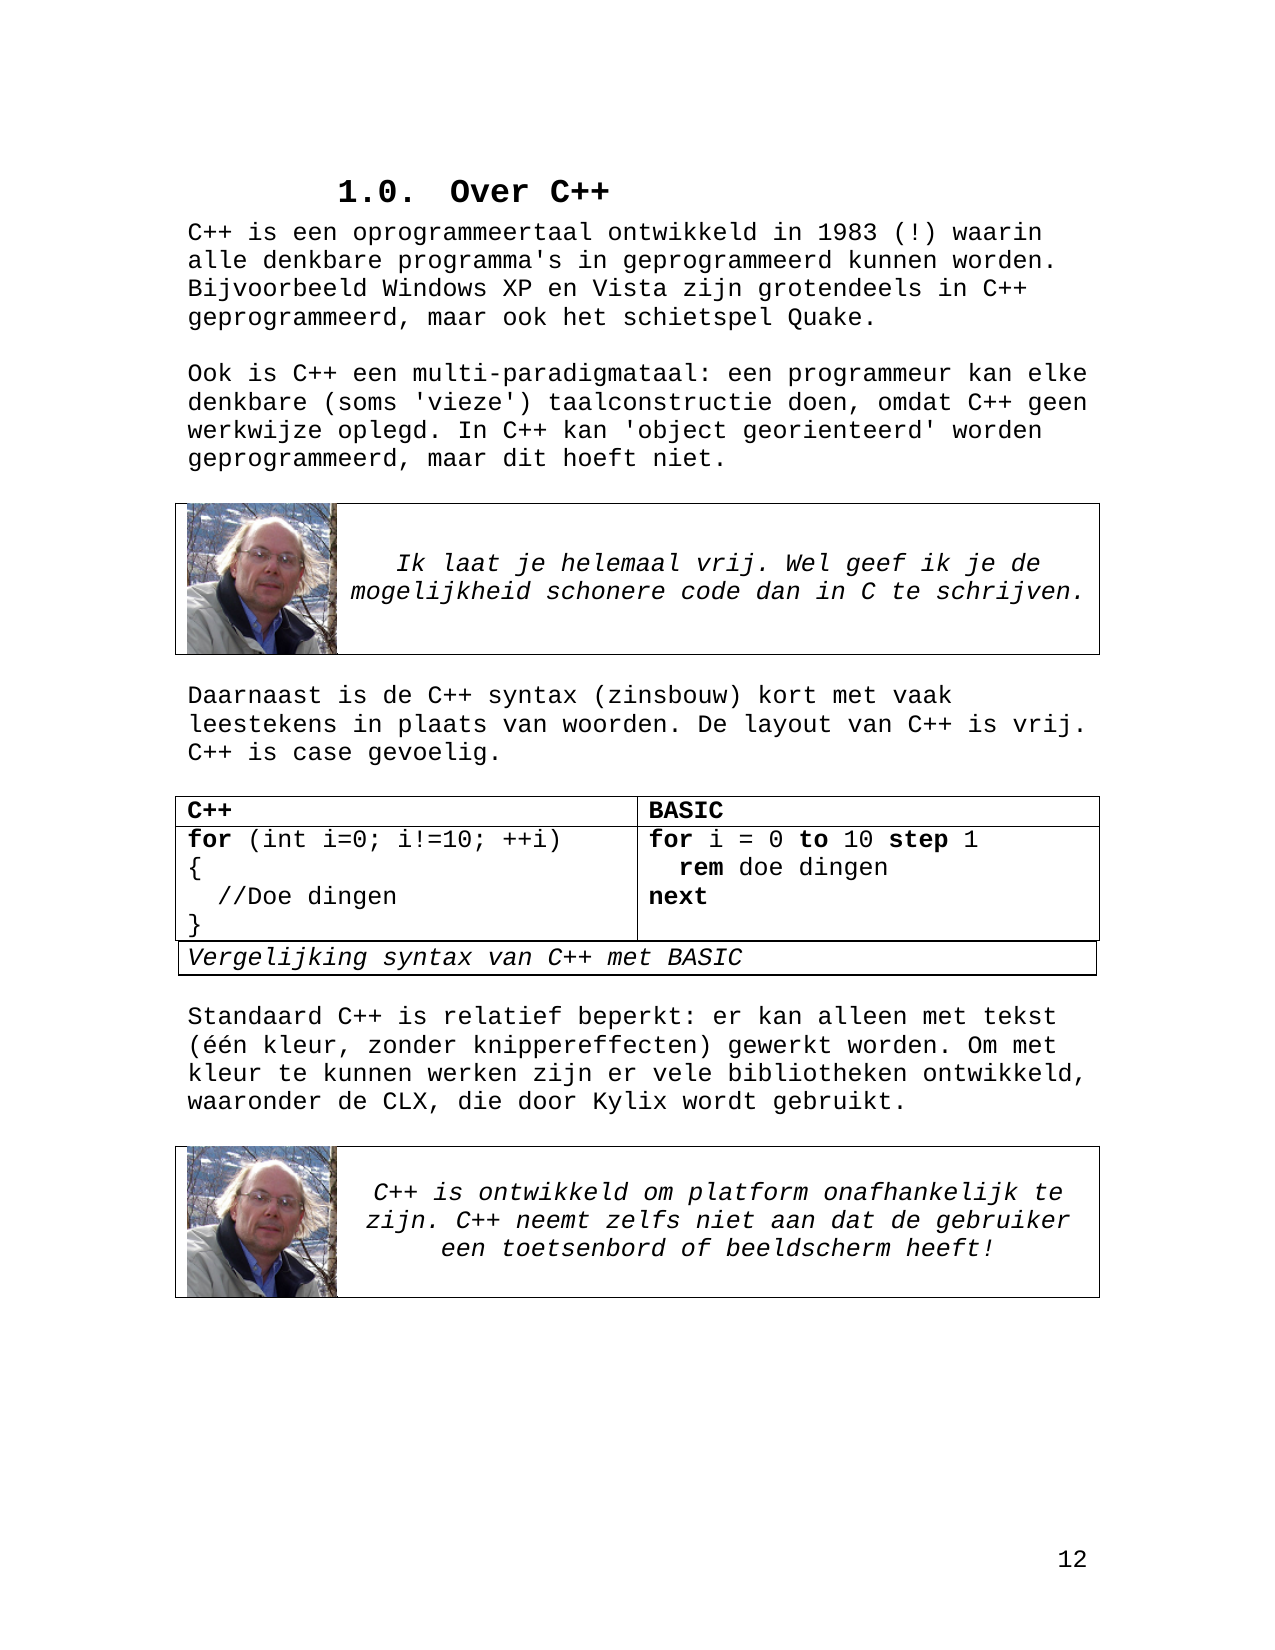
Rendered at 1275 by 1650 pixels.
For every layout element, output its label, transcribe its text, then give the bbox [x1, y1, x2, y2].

text Daarnaast is de C++ syntax (zinsbouw) kort met vaak leestekens in plaats van woorden. De layout van C++ is vrij. C++ is case gevoelig. [187, 683, 1087, 768]
table_header BASIC [638, 797, 1099, 826]
text C++ is een oprogrammeertaal ontwikkeld in 1983 (!) waarin alle denkbare programma's in geprogrammeerd kunnen worden. Bijvoorbeeld Windows XP en Vista zijn grotendeels in C++ geprogrammeerd, maar ook het schietspel Quake. [187, 219, 1087, 332]
text Vergelijking syntax van C++ met BASIC [179, 942, 1096, 974]
picture [187, 503, 337, 654]
text Standaard C++ is relatief beperkt: er kan alleen met tekst (één kleur, zonder knippereffecten) gewerkt worden. Om met kleur te kunnen werken zijn er vele bibliotheken ontwikkeld, waaronder de CLX, die door Kylix wordt gebruikt. [187, 1004, 1087, 1117]
table_header C++ [176, 797, 637, 826]
table_header [176, 504, 187, 653]
table_cell for (int i=0; i!=10; ++i) { //Doe dingen } [176, 827, 637, 940]
table_cell for i = 0 to 10 step 1 rem doe dingen next [638, 827, 1099, 940]
subtitle Over C++ [337, 175, 1087, 213]
picture [187, 1146, 337, 1297]
text Ook is C++ een multi-paradigmataal: een programmeur kan elke denkbare (soms 'vieze') taalconstructie doen, omdat C++ geen werkwijze oplegd. In C++ kan 'object georienteerd' worden geprogrammeerd, maar dit hoeft niet. [187, 361, 1087, 474]
table_header [176, 1147, 187, 1297]
table_header C++ is ontwikkeld om platform onafhankelijk te zijn. C++ neemt zelfs niet aan dat de gebruiker een toetsenbord of beeldscherm heeft! [338, 1147, 1099, 1297]
table_header Ik laat je helemaal vrij. Wel geef ik je de mogelijkheid schonere code dan in C te schrijven. [338, 504, 1099, 653]
